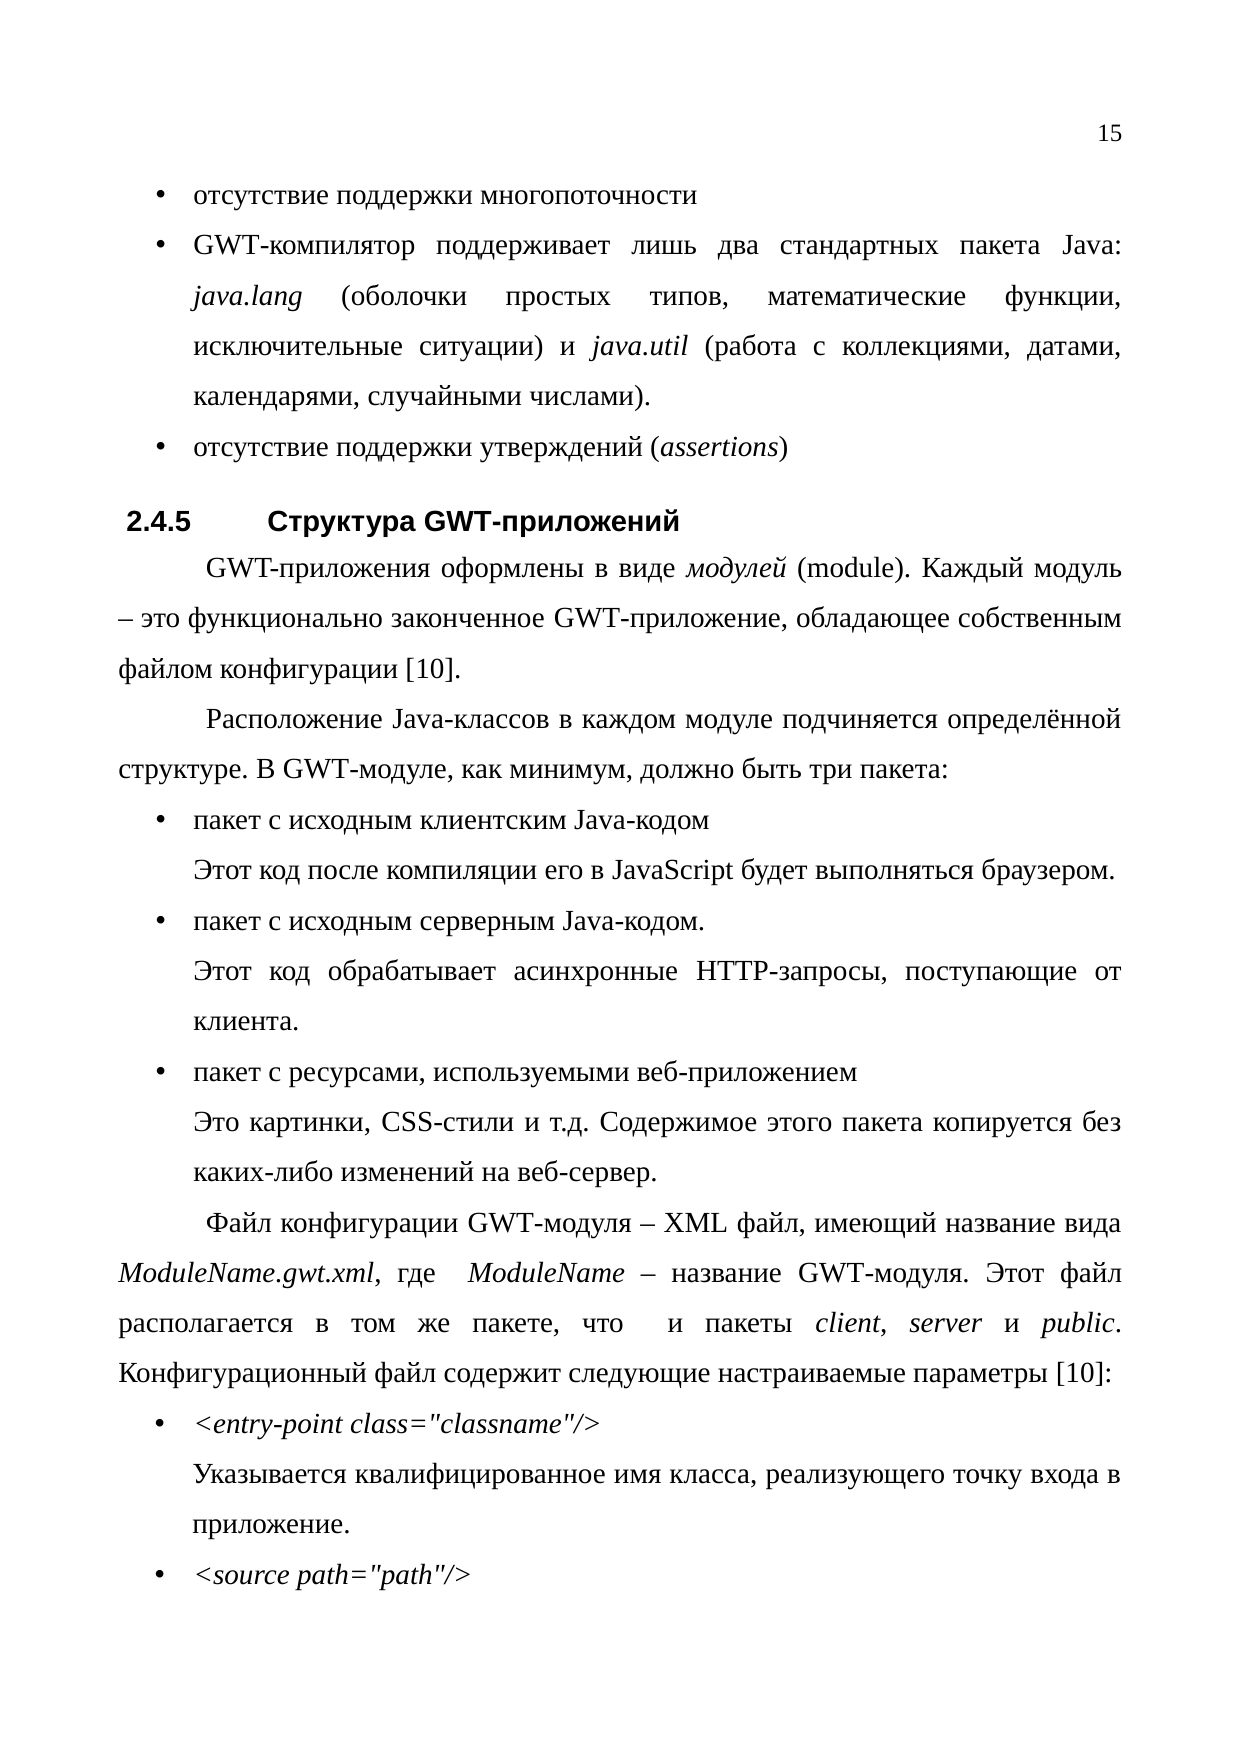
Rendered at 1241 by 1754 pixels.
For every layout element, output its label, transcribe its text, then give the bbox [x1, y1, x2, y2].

list пакет c исходным клиентским Java-кодом [156, 802, 1122, 836]
list пакет с ресурсами, используемыми веб-приложением [156, 1054, 1122, 1087]
list Этот код после компиляции его в JavaScript будет выполняться браузером. [156, 852, 1122, 886]
list отсутствие поддержки утверждений (assertions) [156, 429, 1122, 462]
list Этот код обрабатывает асинхронные HTTP-запросы, поступающие от клиента. [156, 953, 1122, 1037]
list Это картинки, CSS-стили и т.д. Содержимое этого пакета копируется без каких-либо изменений на веб-сервер. [156, 1104, 1122, 1188]
list GWT-компилятор поддерживает лишь два стандартных пакета Java: java.lang (оболочки простых типов, математические функции, исключительные ситуации) и java.util (работа с коллекциями, датами, календарями, случайными числами). [156, 227, 1122, 412]
list отсутствие поддержки многопоточности [156, 177, 1122, 211]
list Указывается квалифицированное имя класса, реализующего точку входа в приложение. [154, 1456, 1122, 1540]
list пакет с исходным серверным Java-кодом. [156, 903, 1122, 936]
list <source path="path"/> [154, 1557, 1122, 1591]
subtitle Структура GWT-приложений [118, 504, 1122, 538]
text GWT-приложения оформлены в виде модулей (module). Каждый модуль – это функционально законченное GWT-приложение, обладающее собственным файлом конфигурации [10]. [118, 550, 1122, 684]
text Файл конфигурации GWT-модуля – XML файл, имеющий название вида ModuleName.gwt.xml, где ModuleName – название GWT-модуля. Этот файл располагается в том же пакете, что и пакеты client, server и public. Конфигурационный файл содержит следующие настраиваемые параметры [10]: [118, 1205, 1122, 1389]
list <entry-point class="classname"/> [154, 1406, 1122, 1439]
text Расположение Java-классов в каждом модуле подчиняется определённой структуре. В GWT-модуле, как минимум, должно быть три пакета: [118, 701, 1122, 785]
